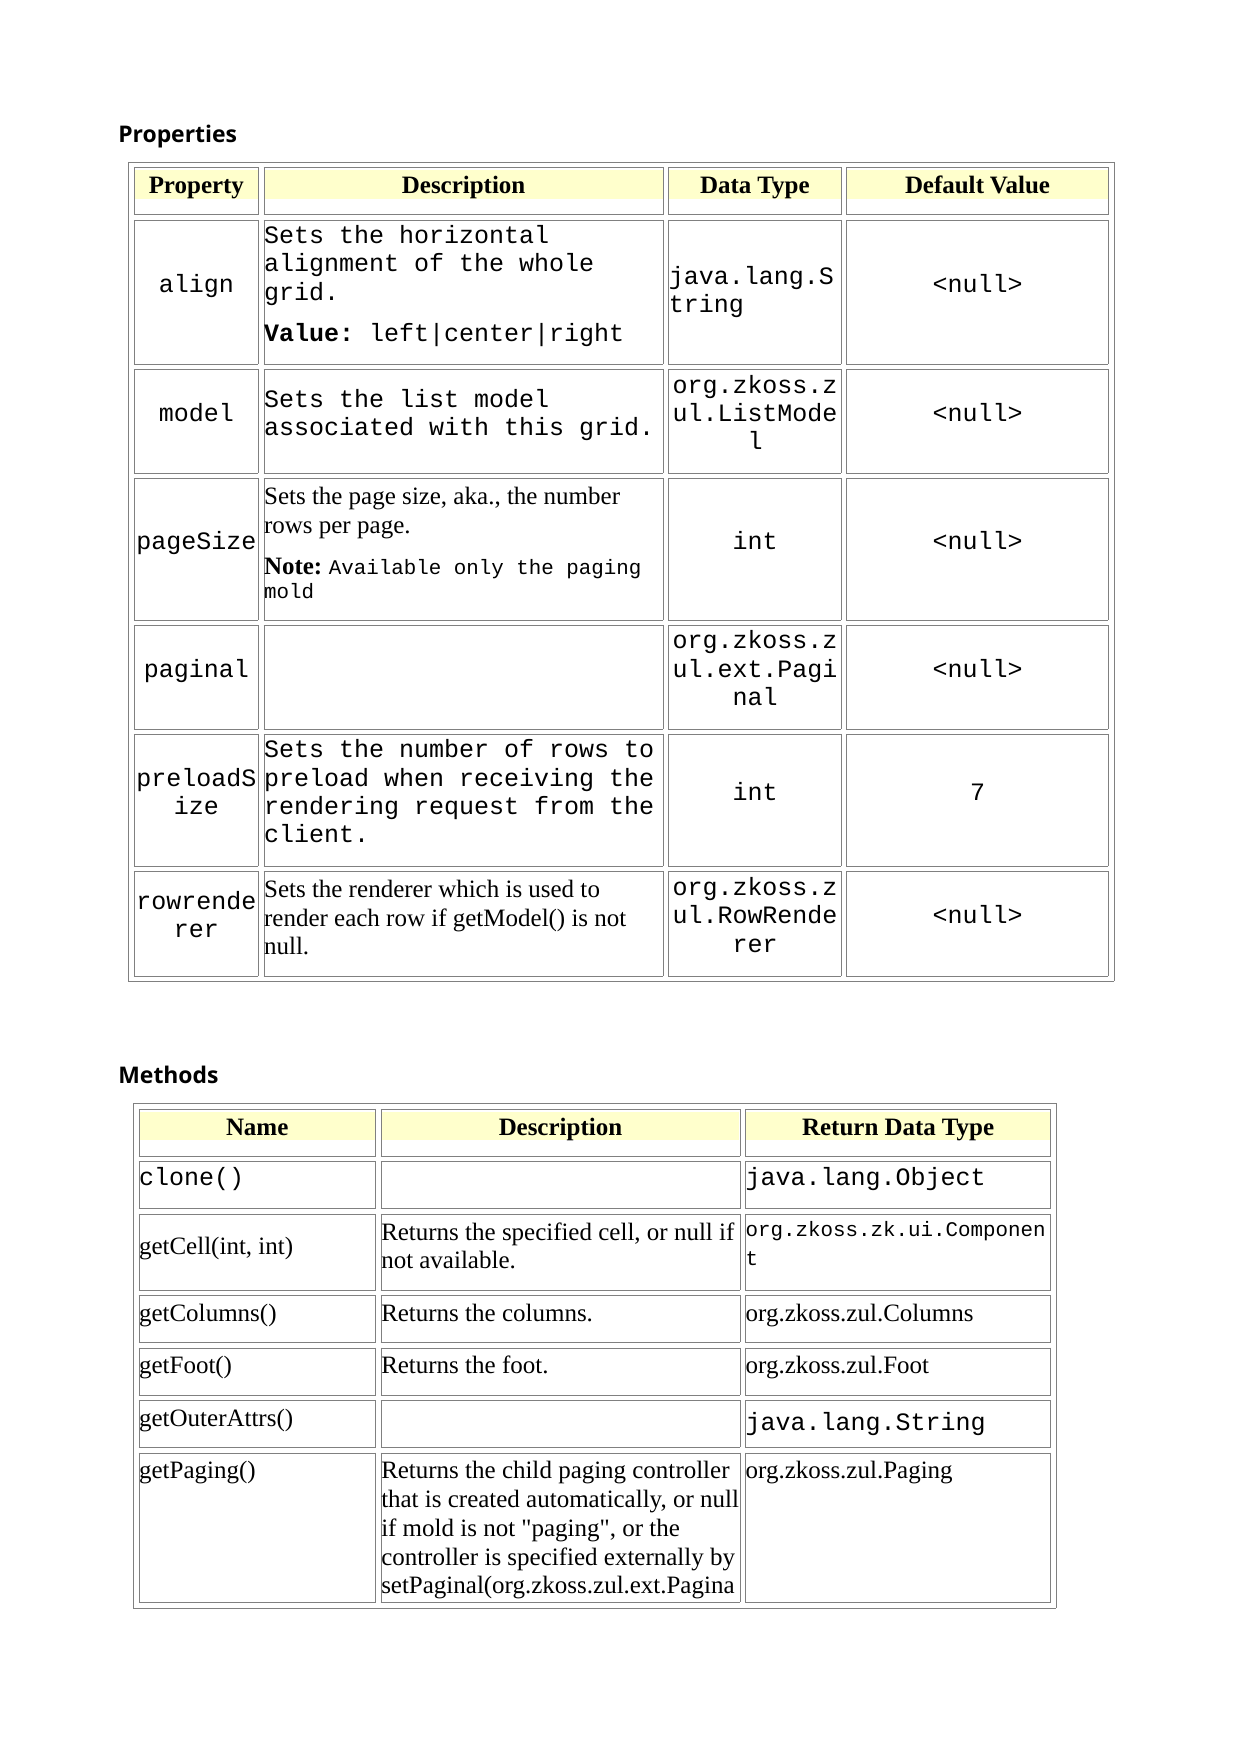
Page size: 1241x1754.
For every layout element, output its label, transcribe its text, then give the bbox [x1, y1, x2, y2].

table_cell Sets the number of rows to preload when receiving the rendering request from the client. [261, 729, 666, 866]
subtitle Methods [118, 1059, 1122, 1091]
table_cell pageSize [131, 473, 261, 620]
table_cell org.zkoss.zul.Paging [743, 1447, 1053, 1602]
table_cell java.lang.String [743, 1395, 1053, 1447]
table_cell Returns the child paging controller that is created automatically, or null if mold is not "paging", or the controller is specified externally by setPaginal(org.zkoss.zul.ext.Pagina [378, 1447, 742, 1602]
table_cell getColumns() [136, 1290, 378, 1342]
table_cell [382, 1401, 740, 1447]
table_cell preloadSize [131, 729, 261, 866]
table_header Name [136, 1104, 378, 1156]
table_cell <null> [844, 364, 1111, 473]
table_cell model [131, 364, 261, 473]
table_header Description [378, 1104, 742, 1156]
table_cell getOuterAttrs() [136, 1395, 378, 1447]
table_cell java.lang.String [666, 214, 844, 364]
table_header Description [261, 163, 666, 214]
table_cell getFoot() [136, 1342, 378, 1394]
table_cell getPaging() [136, 1447, 378, 1602]
table_cell paginal [131, 620, 261, 728]
table_cell Sets the list model associated with this grid. [261, 364, 666, 473]
table_cell rowrenderer [131, 866, 261, 976]
table_header Property [131, 163, 261, 214]
table_header Default Value [844, 163, 1111, 214]
table_cell Returns the columns. [378, 1290, 742, 1342]
table_cell org.zkoss.zul.ext.Paginal [666, 620, 844, 728]
subtitle Properties [118, 118, 1122, 149]
table_cell [265, 626, 663, 728]
table_cell org.zkoss.zul.Columns [743, 1290, 1053, 1342]
table_cell java.lang.Object [743, 1156, 1053, 1208]
table_header Data Type [666, 163, 844, 214]
table_cell org.zkoss.zk.ui.Component [743, 1208, 1053, 1289]
table_cell org.zkoss.zul.ListModel [666, 364, 844, 473]
table_cell align [131, 214, 261, 364]
table_cell org.zkoss.zul.Foot [743, 1342, 1053, 1394]
table_header Return Data Type [743, 1104, 1053, 1156]
table_cell Sets the page size, aka., the number rows per page. Note: Available only the paging mold [261, 473, 666, 620]
table_cell Returns the foot. [378, 1342, 742, 1394]
table_cell getCell(int, int) [136, 1208, 378, 1289]
table_cell [382, 1162, 740, 1208]
table_cell int [666, 729, 844, 866]
table_cell <null> [844, 473, 1111, 620]
table_cell 7 [844, 729, 1111, 866]
table_cell org.zkoss.zul.RowRenderer [666, 866, 844, 976]
table_cell clone() [136, 1156, 378, 1208]
table_cell <null> [844, 620, 1111, 728]
table_cell int [666, 473, 844, 620]
table_cell <null> [844, 866, 1111, 976]
table_cell [378, 1156, 742, 1208]
table_cell Returns the specified cell, or null if not available. [378, 1208, 742, 1289]
table_cell Sets the renderer which is used to render each row if getModel() is not null. [261, 866, 666, 976]
table_cell [378, 1395, 742, 1447]
table_cell Sets the horizontal alignment of the whole grid. Value: left|center|right [261, 214, 666, 364]
table_cell [261, 620, 666, 728]
table_cell <null> [844, 214, 1111, 364]
